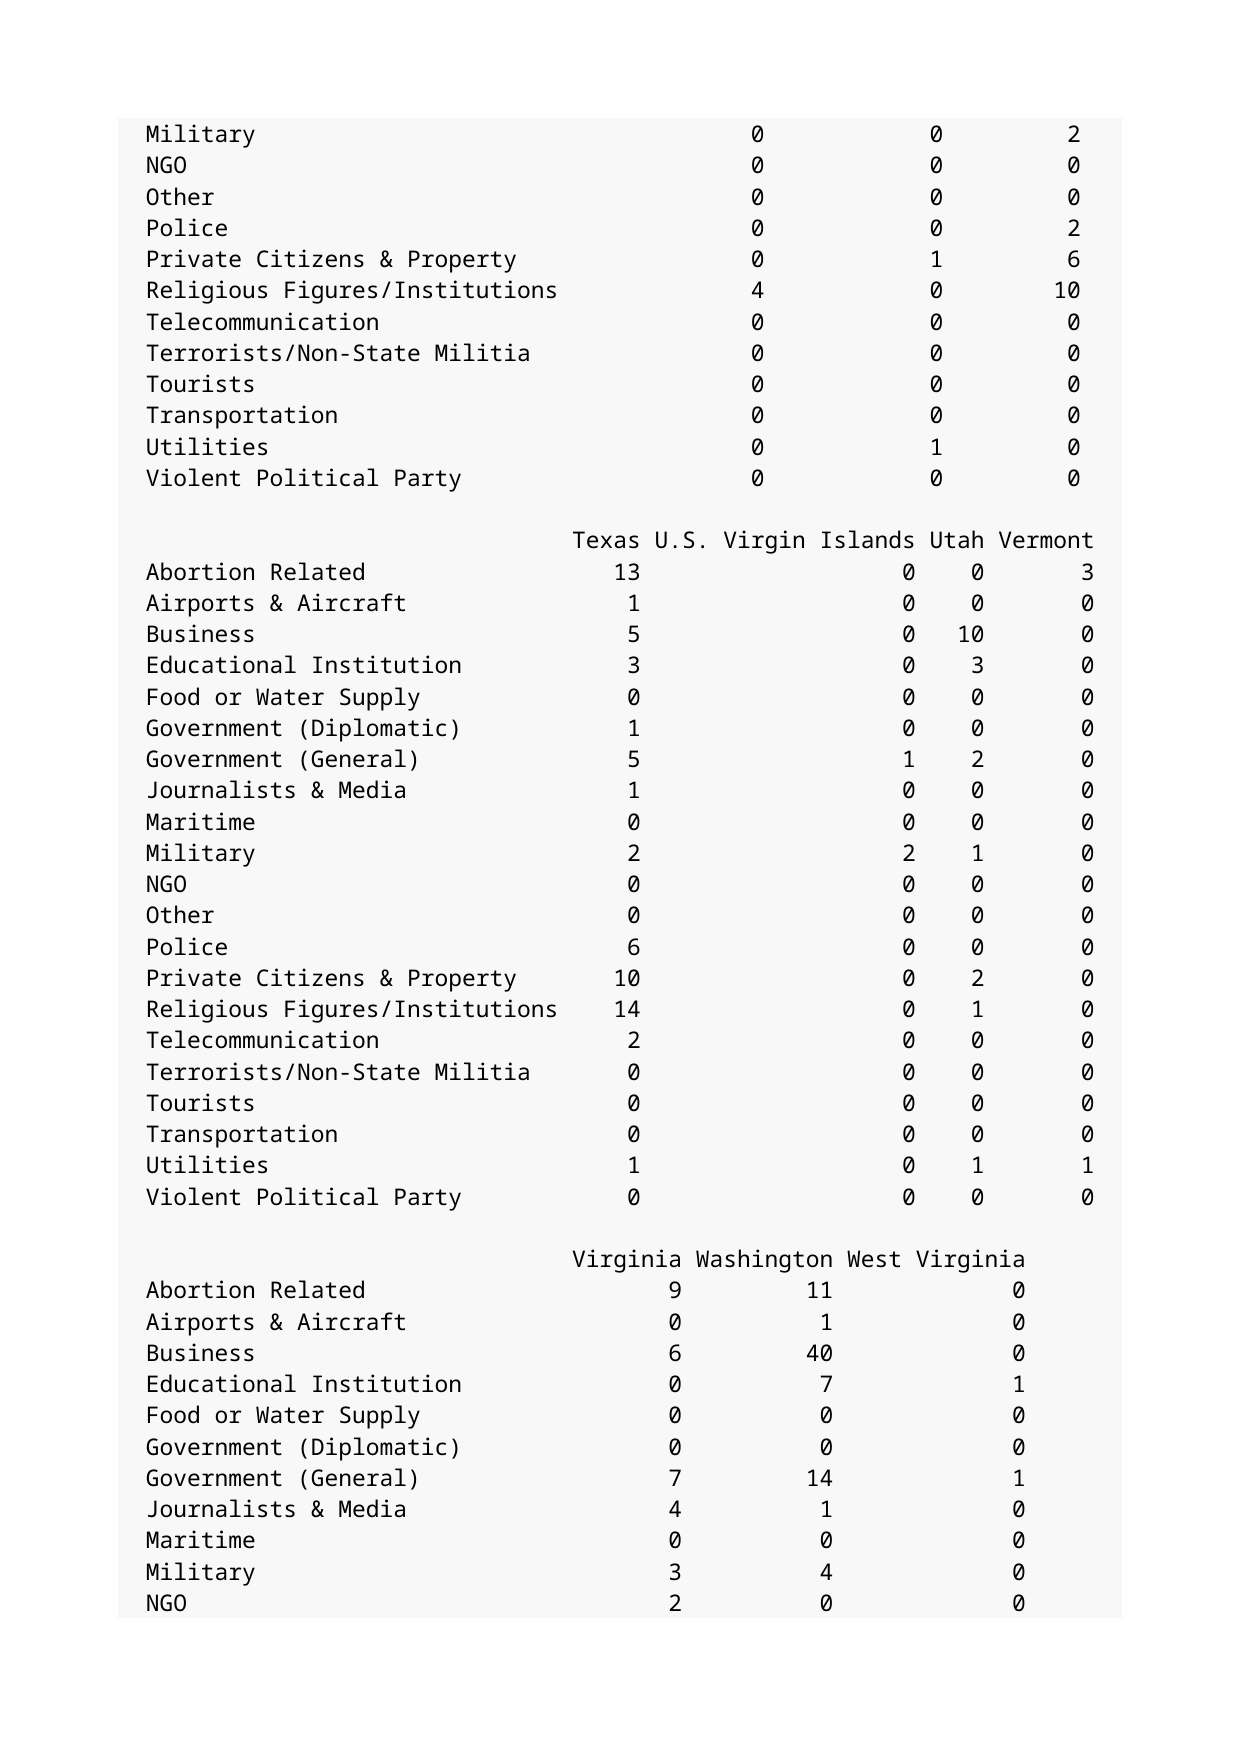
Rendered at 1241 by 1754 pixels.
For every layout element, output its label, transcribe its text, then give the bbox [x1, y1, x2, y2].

text Military 0 0 2 NGO 0 0 0 Other 0 0 0 Police 0 0 2 Private Citizens & Property 0 1 6 Religious Figures/Institutions 4 0 10 Telecommunication 0 0 0 Terrorists/Non-State Militia 0 0 0 Tourists 0 0 0 Transportation 0 0 0 Utilities 0 1 0 Violent Political Party 0 0 0 Texas U.S. Virgin Islands Utah Vermont Abortion Related 13 0 0 3 Airports & Aircraft 1 0 0 0 Business 5 0 10 0 Educational Institution 3 0 3 0 Food or Water Supply 0 0 0 0 Government (Diplomatic) 1 0 0 0 Government (General) 5 1 2 0 Journalists & Media 1 0 0 0 Maritime 0 0 0 0 Military 2 2 1 0 NGO 0 0 0 0 Other 0 0 0 0 Police 6 0 0 0 Private Citizens & Property 10 0 2 0 Religious Figures/Institutions 14 0 1 0 Telecommunication 2 0 0 0 Terrorists/Non-State Militia 0 0 0 0 Tourists 0 0 0 0 Transportation 0 0 0 0 Utilities 1 0 1 1 Violent Political Party 0 0 0 0 Virginia Washington West Virginia Abortion Related 9 11 0 Airports & Aircraft 0 1 0 Business 6 40 0 Educational Institution 0 7 1 Food or Water Supply 0 0 0 Government (Diplomatic) 0 0 0 Government (General) 7 14 1 Journalists & Media 4 1 0 Maritime 0 0 0 Military 3 4 0 NGO 2 0 0 [118, 118, 1122, 1618]
